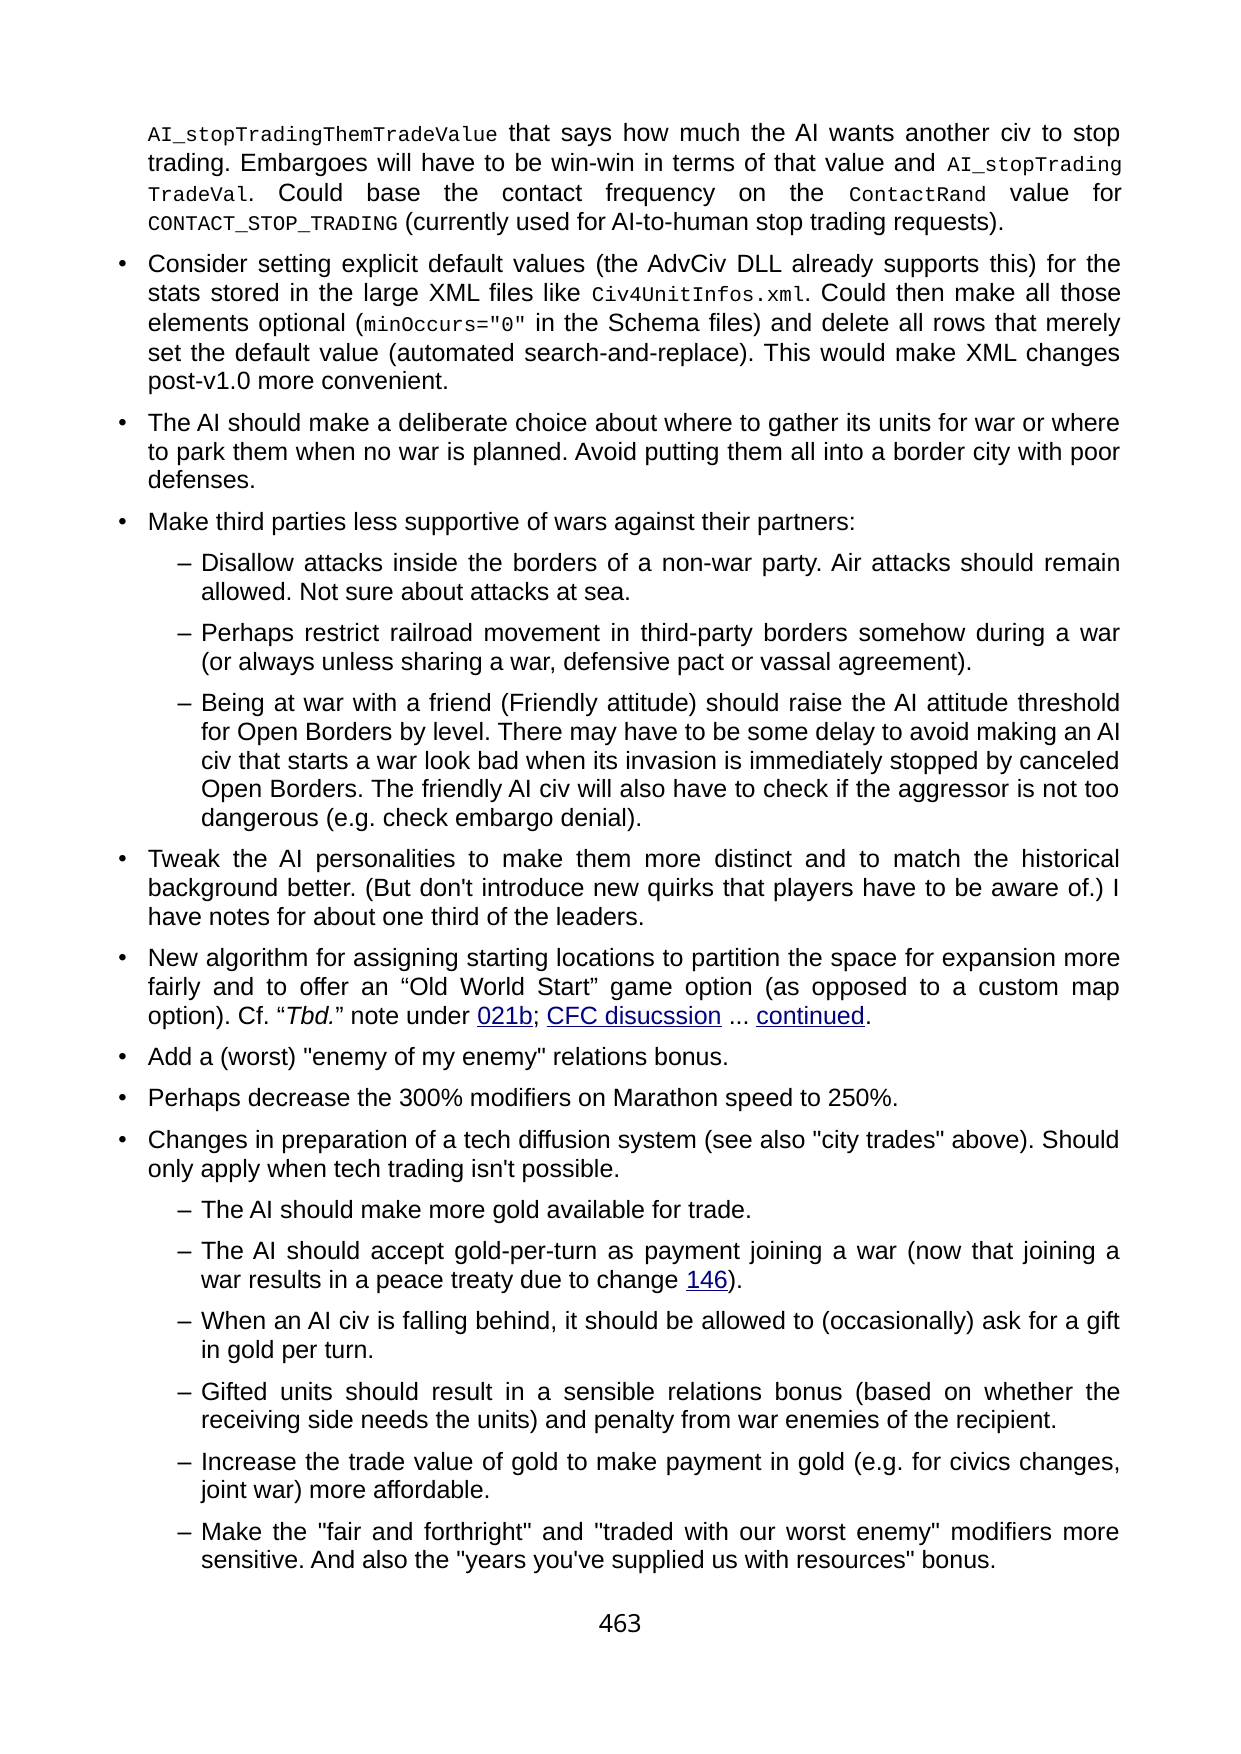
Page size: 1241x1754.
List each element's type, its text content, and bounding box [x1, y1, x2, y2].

list Make third parties less supportive of wars against their partners: [118, 506, 1122, 535]
list Increase the trade value of gold to make payment in gold (e.g. for civics changes, joint war) more affordable. [177, 1447, 1122, 1504]
list Changes in preparation of a tech diffusion system (see also "city trades" above). Should only apply when tech trading isn't possible. [118, 1125, 1122, 1182]
list Make the "fair and forthright" and "traded with our worst enemy" modifiers more sensitive. And also the "years you've supplied us with resources" bonus. [177, 1517, 1122, 1574]
list Consider setting explicit default values (the AdvCiv DLL already supports this) for the stats stored in the large XML files like Civ4UnitInfos.xml. Could then make all those elements optional (minOccurs="0" in the Schema files) and delete all rows that merely set the default value (automated search-and-replace). This would make XML changes post-v1.0 more convenient. [118, 249, 1122, 395]
list Perhaps decrease the 300% modifiers on Marathon speed to 250%. [118, 1083, 1122, 1112]
list New algorithm for assigning starting locations to partition the space for expansion more fairly and to offer an “Old World Start” game option (as opposed to a custom map option). Cf. “Tbd.” note under 021b; CFC disucssion ... continued. [118, 943, 1122, 1029]
list Tweak the AI personalities to make them more distinct and to match the historical background better. (But don't introduce new quirks that players have to be aware of.) I have notes for about one third of the leaders. [118, 844, 1122, 931]
list Disallow attacks inside the borders of a non-war party. Air attacks should remain allowed. Not sure about attacks at sea. [177, 548, 1122, 605]
list Being at war with a friend (Friendly attitude) should raise the AI attitude threshold for Open Borders by level. There may have to be some delay to avoid making an AI civ that starts a war look bad when its invasion is immediately stopped by canceled Open Borders. The friendly AI civ will also have to check if the aggressor is not too dangerous (e.g. check embargo denial). [177, 688, 1122, 832]
list The AI should accept gold-per-turn as payment joining a war (now that joining a war results in a peace treaty due to change 146). [177, 1236, 1122, 1294]
list Perhaps restrict railroad movement in third-party borders somehow during a war (or always unless sharing a war, defensive pact or vassal agreement). [177, 618, 1122, 676]
list The AI should make more gold available for trade. [177, 1195, 1122, 1224]
list Gifted units should result in a sensible relations bonus (based on whether the receiving side needs the units) and penalty from war enemies of the recipient. [177, 1376, 1122, 1434]
list Add a (worst) "enemy of my enemy" relations bonus. [118, 1042, 1122, 1071]
list AI_stopTradingThemTradeValue that says how much the AI wants another civ to stop trading. Embargoes will have to be win-win in terms of that value and AI_stopTrading TradeVal. Could base the contact frequency on the ContactRand value for CONTACT_STOP_TRADING (currently used for AI-to-human stop trading requests). [118, 118, 1122, 237]
list When an AI civ is falling behind, it should be allowed to (occasionally) ask for a gift in gold per turn. [177, 1306, 1122, 1364]
list The AI should make a deliberate choice about where to gather its units for war or where to park them when no war is planned. Avoid putting them all into a border city with poor defenses. [118, 408, 1122, 494]
